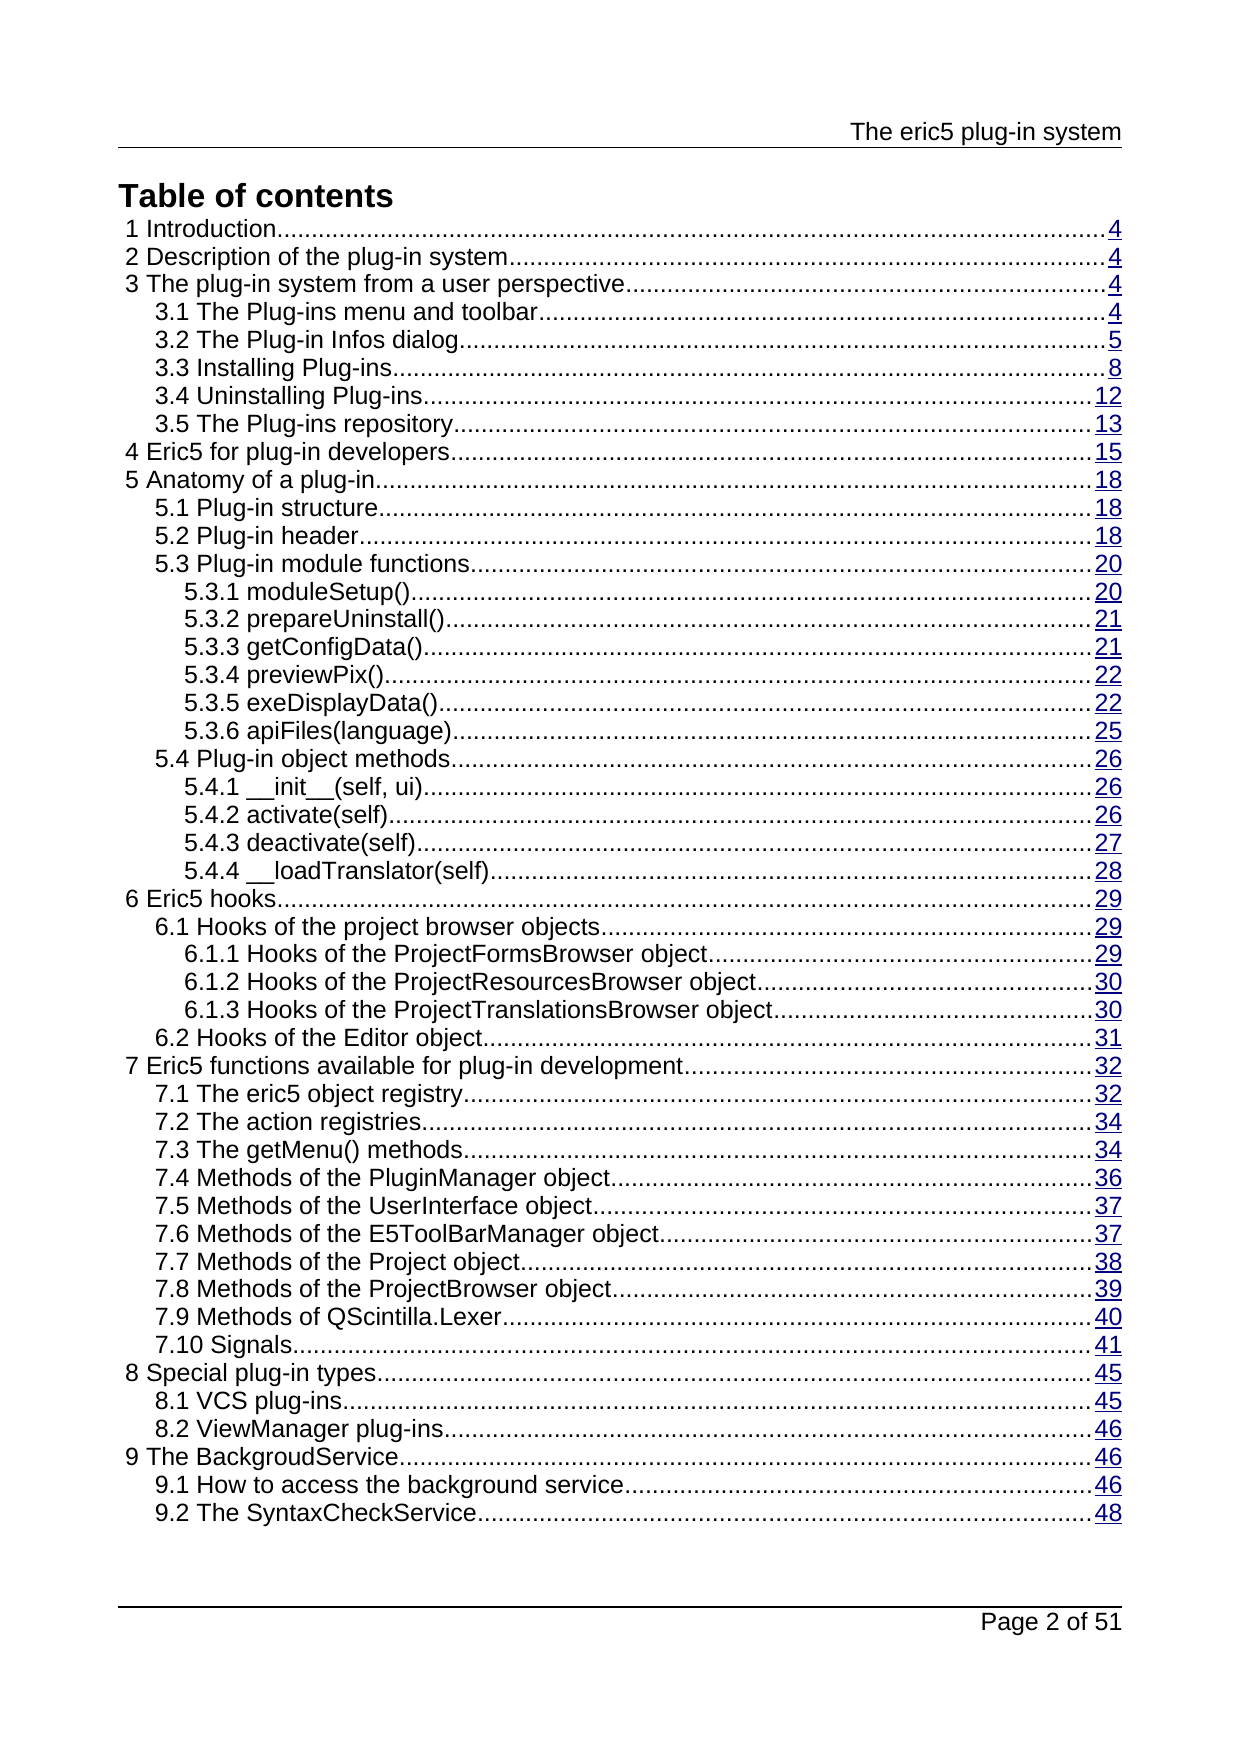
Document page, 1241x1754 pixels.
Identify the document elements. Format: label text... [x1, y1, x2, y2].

text 6.1 Hooks of the project browser objects 29 [148, 912, 1122, 940]
text 7.9 Methods of QScintilla.Lexer 40 [148, 1303, 1122, 1331]
text 7.10 Signals 41 [148, 1331, 1122, 1359]
text 5.4 Plug-in object methods 26 [148, 745, 1122, 773]
text 7.4 Methods of the PluginManager object 36 [148, 1163, 1122, 1191]
text 5.4.4 __loadTranslator(self) 28 [177, 856, 1122, 884]
text 6.1.2 Hooks of the ProjectResourcesBrowser object 30 [177, 968, 1122, 996]
text 6.1.1 Hooks of the ProjectFormsBrowser object 29 [177, 940, 1122, 968]
text 8 Special plug-in types 45 [118, 1359, 1122, 1387]
text 5.3 Plug-in module functions 20 [148, 549, 1122, 577]
text 3 The plug-in system from a user perspective 4 [118, 270, 1122, 298]
text 3.3 Installing Plug-ins 8 [148, 354, 1122, 382]
text 7.5 Methods of the UserInterface object 37 [148, 1191, 1122, 1219]
text 3.2 The Plug-in Infos dialog 5 [148, 326, 1122, 354]
text 7.2 The action registries 34 [148, 1108, 1122, 1136]
text 3.5 The Plug-ins repository 13 [148, 410, 1122, 438]
text 3.4 Uninstalling Plug-ins 12 [148, 382, 1122, 410]
text 5 Anatomy of a plug-in 18 [118, 466, 1122, 493]
text 9 The BackgroudService 46 [118, 1443, 1122, 1471]
text 6.1.3 Hooks of the ProjectTranslationsBrowser object 30 [177, 996, 1122, 1024]
text 5.3.2 prepareUninstall() 21 [177, 605, 1122, 633]
text 7.3 The getMenu() methods 34 [148, 1136, 1122, 1163]
text 7.7 Methods of the Project object 38 [148, 1247, 1122, 1275]
text 5.3.4 previewPix() 22 [177, 661, 1122, 689]
subtitle Table of contents [118, 177, 1122, 214]
text 5.4.1 __init__(self, ui) 26 [177, 773, 1122, 801]
text 5.1 Plug-in structure 18 [148, 493, 1122, 521]
text 7 Eric5 functions available for plug-in development 32 [118, 1052, 1122, 1080]
text 1 Introduction 4 [118, 214, 1122, 242]
text 5.3.5 exeDisplayData() 22 [177, 689, 1122, 717]
text 3.1 The Plug-ins menu and toolbar 4 [148, 298, 1122, 326]
text 5.4.3 deactivate(self) 27 [177, 828, 1122, 856]
text 2 Description of the plug-in system 4 [118, 242, 1122, 270]
text 7.8 Methods of the ProjectBrowser object 39 [148, 1275, 1122, 1303]
text 5.3.1 moduleSetup() 20 [177, 577, 1122, 605]
text 5.2 Plug-in header 18 [148, 521, 1122, 549]
text 4 Eric5 for plug-in developers 15 [118, 438, 1122, 466]
text 9.2 The SyntaxCheckService 48 [148, 1498, 1122, 1526]
text 6.2 Hooks of the Editor object 31 [148, 1024, 1122, 1052]
text 5.3.3 getConfigData() 21 [177, 633, 1122, 661]
text 9.1 How to access the background service 46 [148, 1471, 1122, 1498]
text 7.6 Methods of the E5ToolBarManager object 37 [148, 1219, 1122, 1247]
text 6 Eric5 hooks 29 [118, 884, 1122, 912]
text 5.3.6 apiFiles(language) 25 [177, 717, 1122, 745]
text 8.1 VCS plug-ins 45 [148, 1387, 1122, 1415]
text 5.4.2 activate(self) 26 [177, 801, 1122, 828]
text 7.1 The eric5 object registry 32 [148, 1080, 1122, 1108]
text 8.2 ViewManager plug-ins 46 [148, 1415, 1122, 1443]
